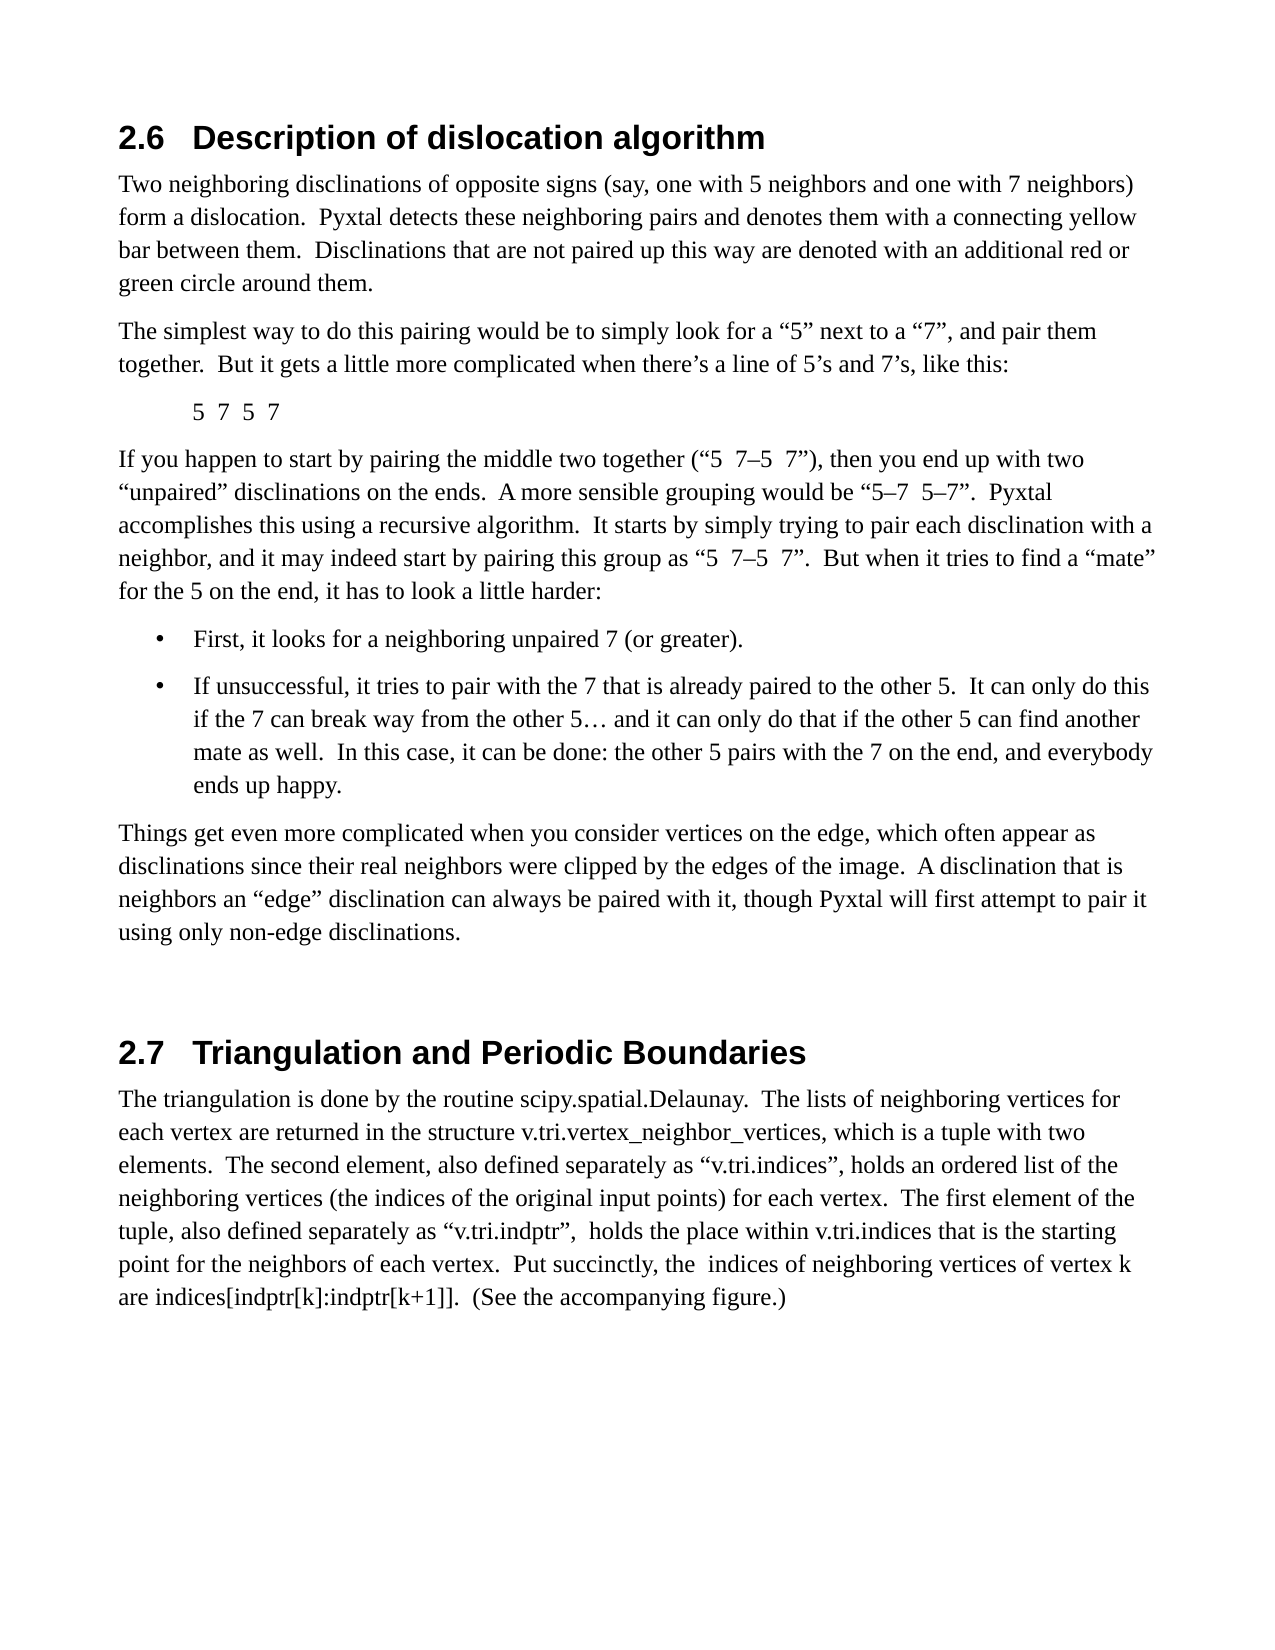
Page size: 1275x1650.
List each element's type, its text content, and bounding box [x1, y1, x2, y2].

text 5 7 5 7 [118, 397, 1157, 425]
text The triangulation is done by the routine scipy.spatial.Delaunay. The lists of neighboring vertices for each vertex are returned in the structure v.tri.vertex_neighbor_vertices, which is a tuple with two elements. The second element, also defined separately as “v.tri.indices”, holds an ordered list of the neighboring vertices (the indices of the original input points) for each vertex. The first element of the tuple, also defined separately as “v.tri.indptr”, holds the place within v.tri.indices that is the starting point for the neighbors of each vertex. Put succinctly, the indices of neighboring vertices of vertex k are indices[indptr[k]:indptr[k+1]]. (See the accompanying figure.) [118, 1084, 1157, 1311]
text Two neighboring disclinations of opposite signs (say, one with 5 neighbors and one with 7 neighbors) form a dislocation. Pyxtal detects these neighboring pairs and denotes them with a connecting yellow bar between them. Disclinations that are not paired up this way are denoted with an additional red or green circle around them. [118, 169, 1157, 297]
subtitle Triangulation and Periodic Boundaries [118, 1033, 1157, 1072]
list First, it looks for a neighboring unpaired 7 (or greater). [156, 624, 1157, 653]
subtitle Description of dislocation algorithm [118, 118, 1157, 157]
text The simplest way to do this pairing would be to simply look for a “5” next to a “7”, and pair them together. But it gets a little more complicated when there’s a line of 5’s and 7’s, like this: [118, 316, 1157, 378]
text Things get even more complicated when you consider vertices on the edge, which often appear as disclinations since their real neighbors were clipped by the edges of the image. A disclination that is neighbors an “edge” disclination can always be paired with it, though Pyxtal will first attempt to pair it using only non-edge disclinations. [118, 818, 1157, 946]
text If you happen to start by pairing the middle two together (“5 7–5 7”), then you end up with two “unpaired” disclinations on the ends. A more sensible grouping would be “5–7 5–7”. Pyxtal accomplishes this using a recursive algorithm. It starts by simply trying to pair each disclination with a neighbor, and it may indeed start by pairing this group as “5 7–5 7”. But when it tries to find a “mate” for the 5 on the end, it has to look a little harder: [118, 444, 1157, 605]
list If unsuccessful, it tries to pair with the 7 that is already paired to the other 5. It can only do this if the 7 can break way from the other 5… and it can only do that if the other 5 can find another mate as well. In this case, it can be done: the other 5 pairs with the 7 on the end, and everybody ends up happy. [156, 671, 1157, 799]
